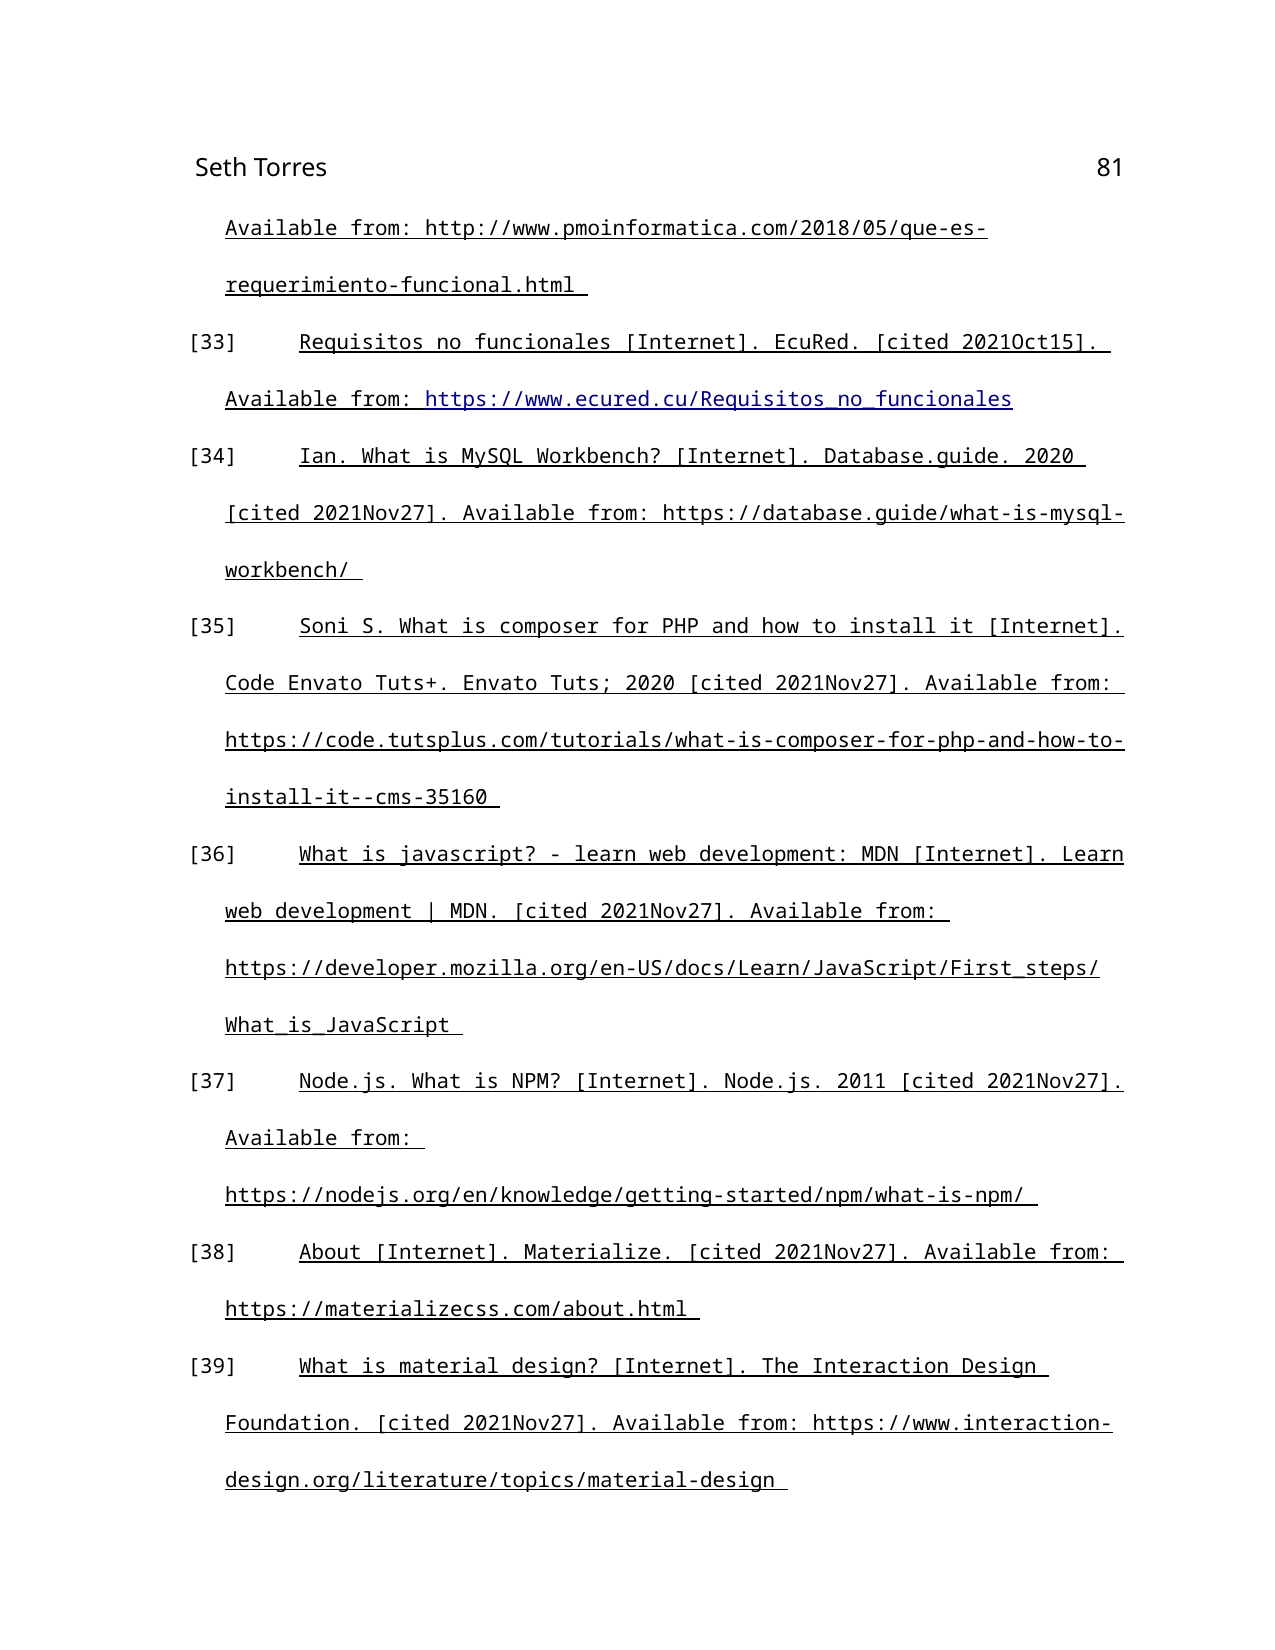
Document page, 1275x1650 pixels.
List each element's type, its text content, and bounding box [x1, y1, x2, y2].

list Requisitos no funcionales [Internet]. EcuRed. [cited 2021Oct15]. Available from: https://www.ecured.cu/Requisitos_no_funcionales [187, 327, 1125, 413]
list About [Internet]. Materialize. [cited 2021Nov27]. Available from: https://materializecss.com/about.html [187, 1237, 1125, 1323]
list Node.js. What is NPM? [Internet]. Node.js. 2011 [cited 2021Nov27]. Available from: https://nodejs.org/en/knowledge/getting-started/npm/what-is-npm/ [187, 1067, 1125, 1209]
list Ian. What is MySQL Workbench? [Internet]. Database.guide. 2020 [cited 2021Nov27]. Available from: https://database.guide/what-is-mysql-workbench/ [187, 441, 1125, 583]
list Soni S. What is composer for PHP and how to install it [Internet]. Code Envato Tuts+. Envato Tuts; 2020 [cited 2021Nov27]. Available from: https://code.tutsplus.com/tutorials/what-is-composer-for-php-and-how-to-install-it--cms-35160 [187, 612, 1125, 811]
list Available from: http://www.pmoinformatica.com/2018/05/que-es-requerimiento-funcional.html [187, 213, 1125, 299]
list What is javascript? - learn web development: MDN [Internet]. Learn web development | MDN. [cited 2021Nov27]. Available from: https://developer.mozilla.org/en-US/docs/Learn/JavaScript/First_steps/What_is_JavaScript [187, 839, 1125, 1038]
list What is material design? [Internet]. The Interaction Design Foundation. [cited 2021Nov27]. Available from: https://www.interaction-design.org/literature/topics/material-design [187, 1351, 1125, 1493]
